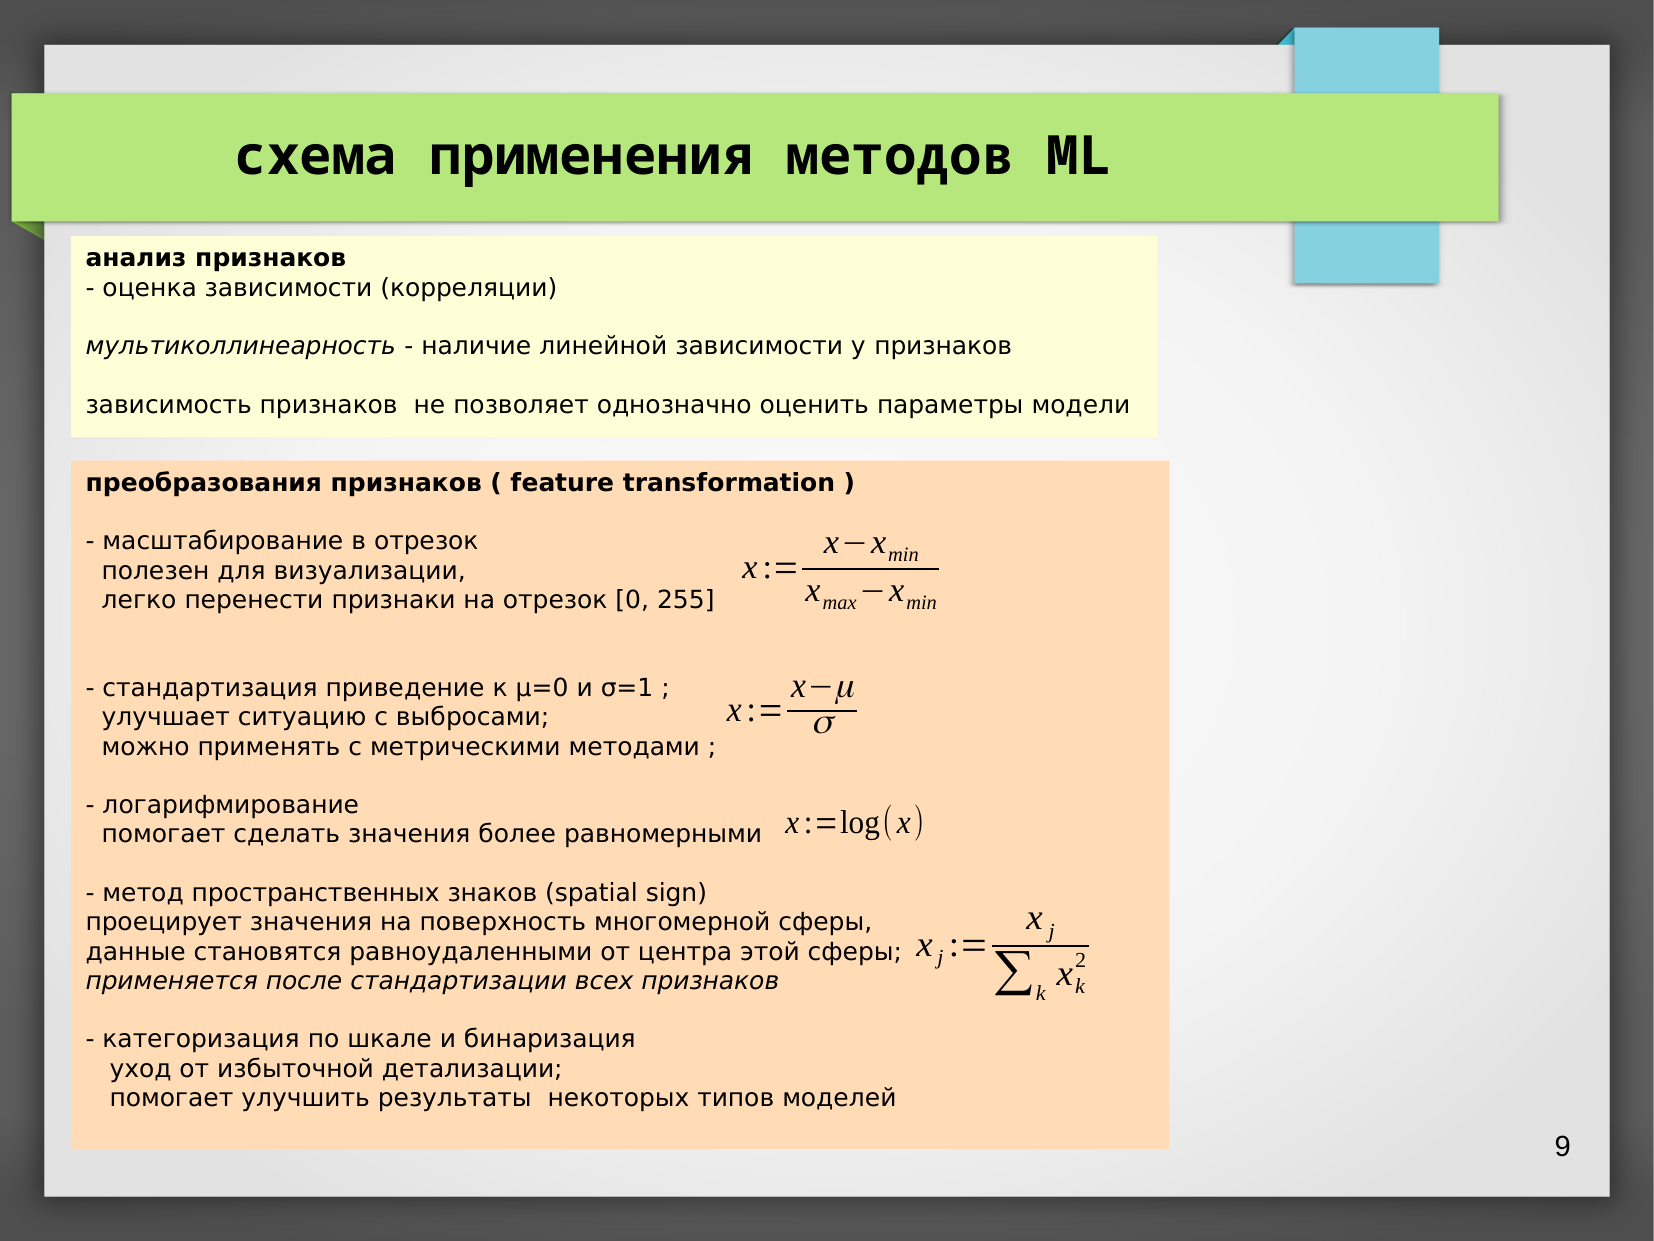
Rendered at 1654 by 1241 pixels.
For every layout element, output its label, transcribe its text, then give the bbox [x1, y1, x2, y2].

picture [0, 0, 1654, 1241]
chart [779, 803, 928, 844]
title схема применения методов ML [82, 94, 1264, 213]
chart [735, 523, 945, 615]
chart [720, 673, 863, 736]
chart [909, 897, 1095, 1006]
text_box анализ признаков - оценка зависимости (корреляции) мультиколлинеарность - наличие линейной зависимости у признаков зависимость признаков не позволяет однозначно оценить параметры модели [70, 236, 1158, 438]
text_box преобразования признаков ( feature transformation ) - масштабирование в отрезок полезен для визуализации, легко перенести признаки на отрезок [0, 255] - стандартизация приведение к μ=0 и σ=1 ; улучшает ситуацию с выбросами; можно применять с метрическими методами ; - логарифмирование помогает сделать значения более равномерными - метод пространственных знаков (spatial sign) проецирует значения на поверхность многомерной сферы, данные становятся равноудаленными от центра этой сферы; применяется после стандартизации всех признаков - категоризация по шкале и бинаризация уход от избыточной детализации; помогает улучшить результаты некоторых типов моделей [70, 460, 1170, 1150]
